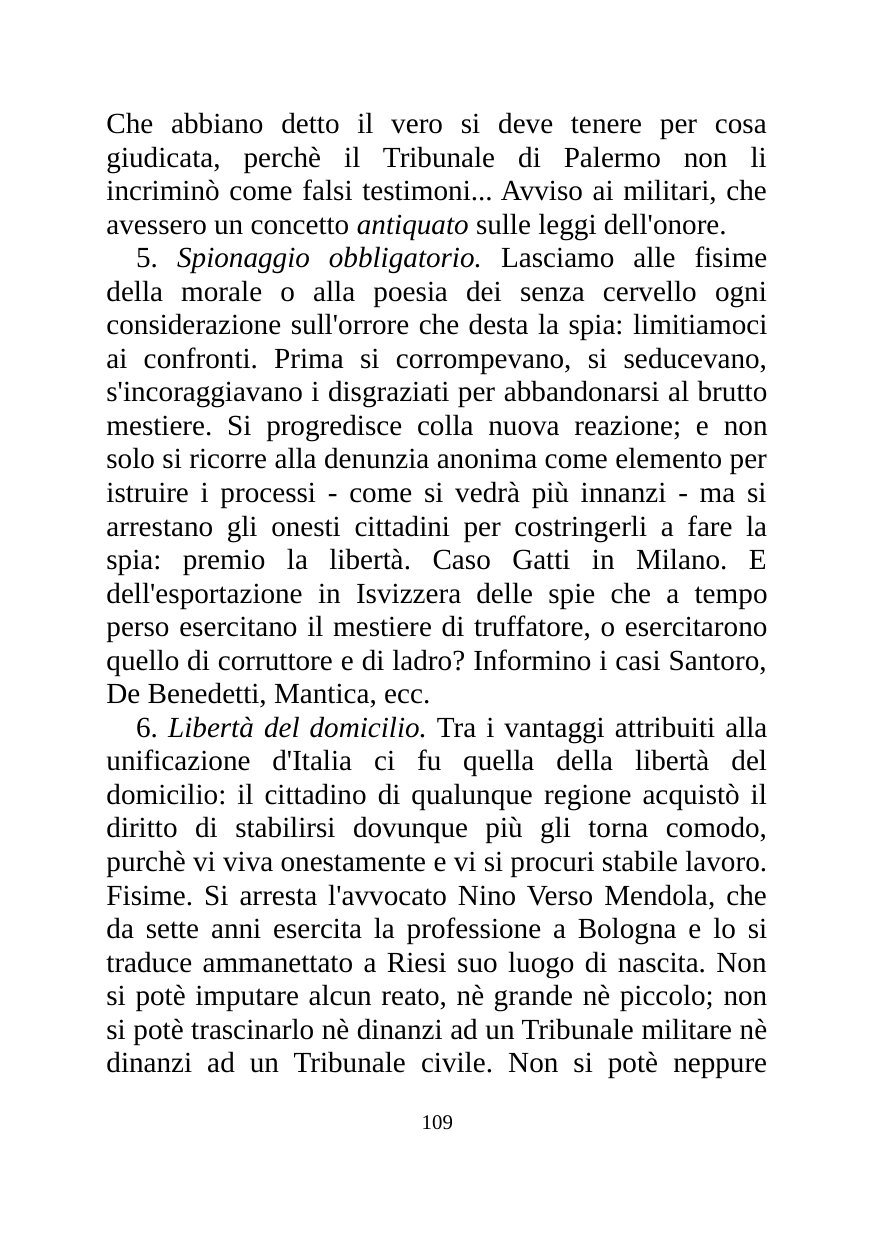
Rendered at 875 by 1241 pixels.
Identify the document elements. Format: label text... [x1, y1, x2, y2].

text Che abbiano detto il vero si deve tenere per cosa giudicata, perchè il Tribunale di Palermo non li incriminò come falsi testimoni... Avviso ai militari, che avessero un concetto antiquato sulle leggi dell'onore. [106, 106, 768, 240]
text 5. Spionaggio obbligatorio. Lasciamo alle fisime della morale o alla poesia dei senza cervello ogni considerazione sull'orrore che desta la spia: limitiamoci ai confronti. Prima si corrompevano, si seducevano, s'incoraggiavano i disgraziati per abbandonarsi al brutto mestiere. Si progredisce colla nuova reazione; e non solo si ricorre alla denunzia anonima come elemento per istruire i processi - come si vedrà più innanzi - ma si arrestano gli onesti cittadini per costringerli a fare la spia: premio la libertà. Caso Gatti in Milano. E dell'esportazione in Isvizzera delle spie che a tempo perso esercitano il mestiere di truffatore, o esercitarono quello di corruttore e di ladro? Informino i casi Santoro, De Benedetti, Mantica, ecc. [106, 240, 768, 710]
text 6. Libertà del domicilio. Tra i vantaggi attribuiti alla unificazione d'Italia ci fu quella della libertà del domicilio: il cittadino di qualunque regione acquistò il diritto di stabilirsi dovunque più gli torna comodo, purchè vi viva onestamente e vi si procuri stabile lavoro. Fisime. Si arresta l'avvocato Nino Verso Mendola, che da sette anni esercita la professione a Bologna e lo si traduce ammanettato a Riesi suo luogo di nascita. Non si potè imputare alcun reato, nè grande nè piccolo; non si potè trascinarlo nè dinanzi ad un Tribunale militare nè dinanzi ad un Tribunale civile. Non si potè neppure [106, 710, 768, 1079]
